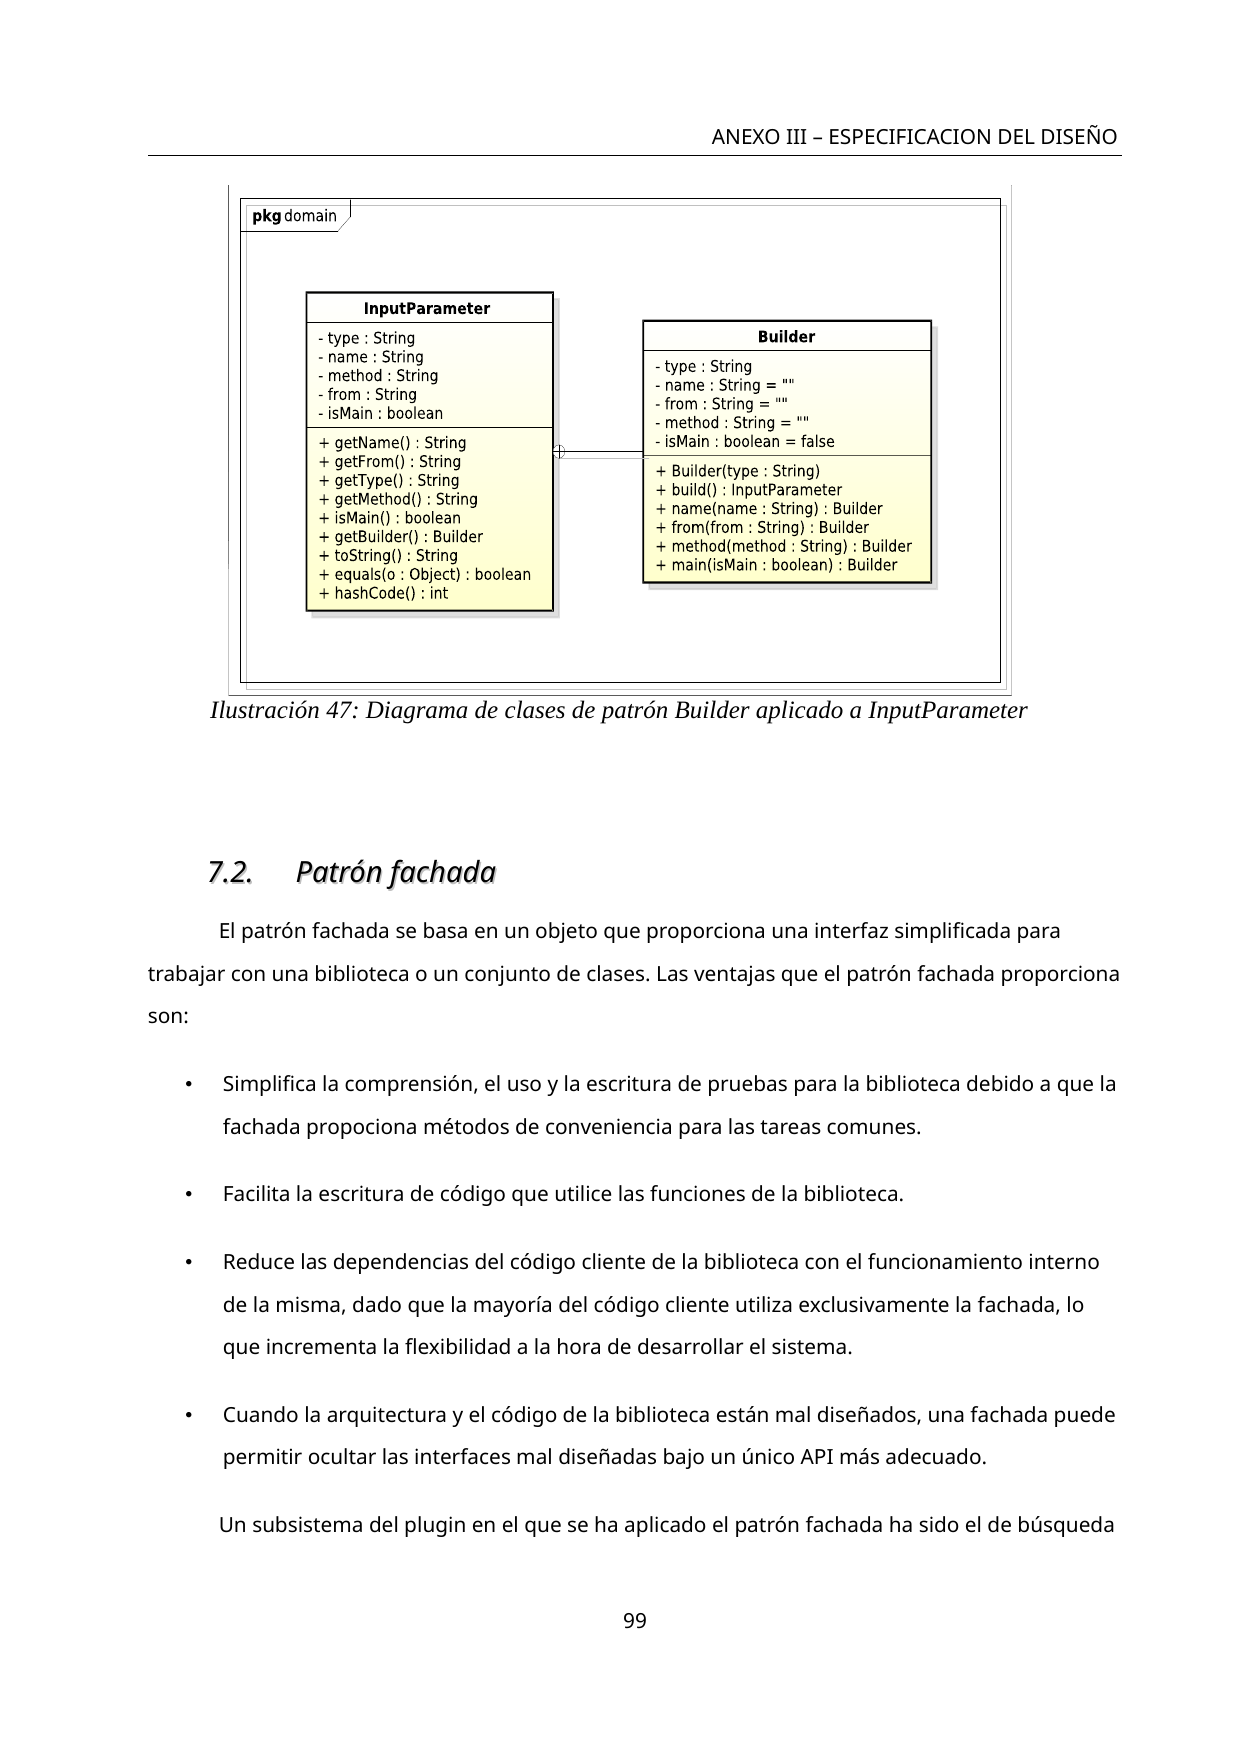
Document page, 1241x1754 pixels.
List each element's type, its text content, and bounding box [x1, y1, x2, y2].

list Reduce las dependencias del código cliente de la biblioteca con el funcionamiento interno de la misma, dado que la mayoría del código cliente utiliza exclusivamente la fachada, lo que incrementa la flexibilidad a la hora de desarrollar el sistema. [185, 1247, 1122, 1361]
text Ilustración 47: Diagrama de clases de patrón Builder aplicado a InputParameter [205, 197, 1035, 724]
text Un subsistema del plugin en el que se ha aplicado el patrón fachada ha sido el de búsqueda [148, 1510, 1122, 1538]
list Cuando la arquitectura y el código de la biblioteca están mal diseñados, una fachada puede permitir ocultar las interfaces mal diseñadas bajo un único API más adecuado. [185, 1400, 1122, 1471]
list Facilita la escritura de código que utilice las funciones de la biblioteca. [185, 1179, 1122, 1208]
subtitle Patrón fachada [207, 852, 1122, 891]
text El patrón fachada se basa en un objeto que proporciona una interfaz simplificada para trabajar con una biblioteca o un conjunto de clases. Las ventajas que el patrón fachada proporciona son: [148, 916, 1122, 1030]
list Simplifica la comprensión, el uso y la escritura de pruebas para la biblioteca debido a que la fachada propociona métodos de conveniencia para las tareas comunes. [185, 1069, 1122, 1140]
